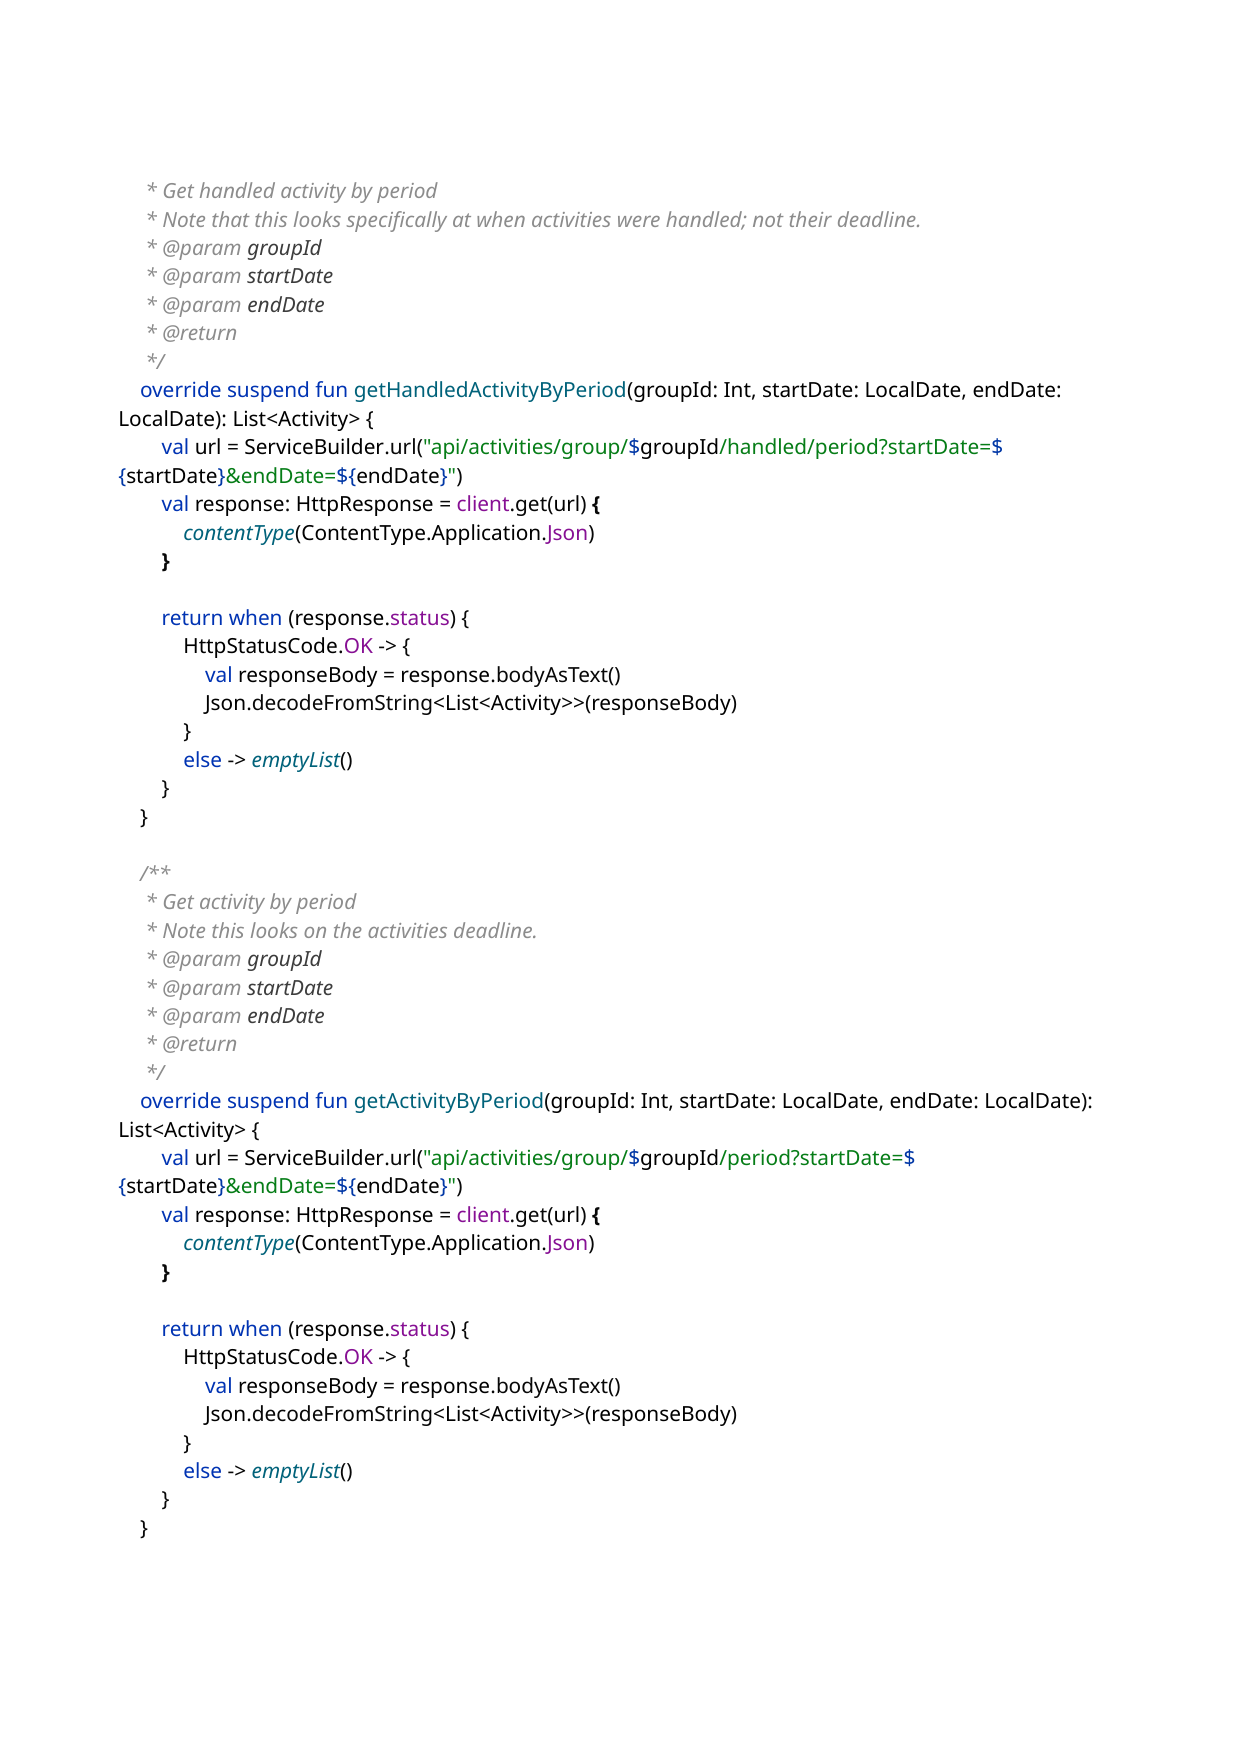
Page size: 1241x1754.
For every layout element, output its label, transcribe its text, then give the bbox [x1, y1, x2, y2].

text * Get handled activity by period * Note that this looks specifically at when activities were handled; not their deadline. * @param groupId * @param startDate * @param endDate * @return */ override suspend fun getHandledActivityByPeriod(groupId: Int, startDate: LocalDate, endDate: LocalDate): List<Activity> { val url = ServiceBuilder.url("api/activities/group/$groupId/handled/period?startDate=${startDate}&endDate=${endDate}") val response: HttpResponse = client.get(url) { contentType(ContentType.Application.Json) } return when (response.status) { HttpStatusCode.OK -> { val responseBody = response.bodyAsText() Json.decodeFromString<List<Activity>>(responseBody) } else -> emptyList() } } /** * Get activity by period * Note this looks on the activities deadline. * @param groupId * @param startDate * @param endDate * @return */ override suspend fun getActivityByPeriod(groupId: Int, startDate: LocalDate, endDate: LocalDate): List<Activity> { val url = ServiceBuilder.url("api/activities/group/$groupId/period?startDate=${startDate}&endDate=${endDate}") val response: HttpResponse = client.get(url) { contentType(ContentType.Application.Json) } return when (response.status) { HttpStatusCode.OK -> { val responseBody = response.bodyAsText() Json.decodeFromString<List<Activity>>(responseBody) } else -> emptyList() } } [118, 176, 1122, 1570]
